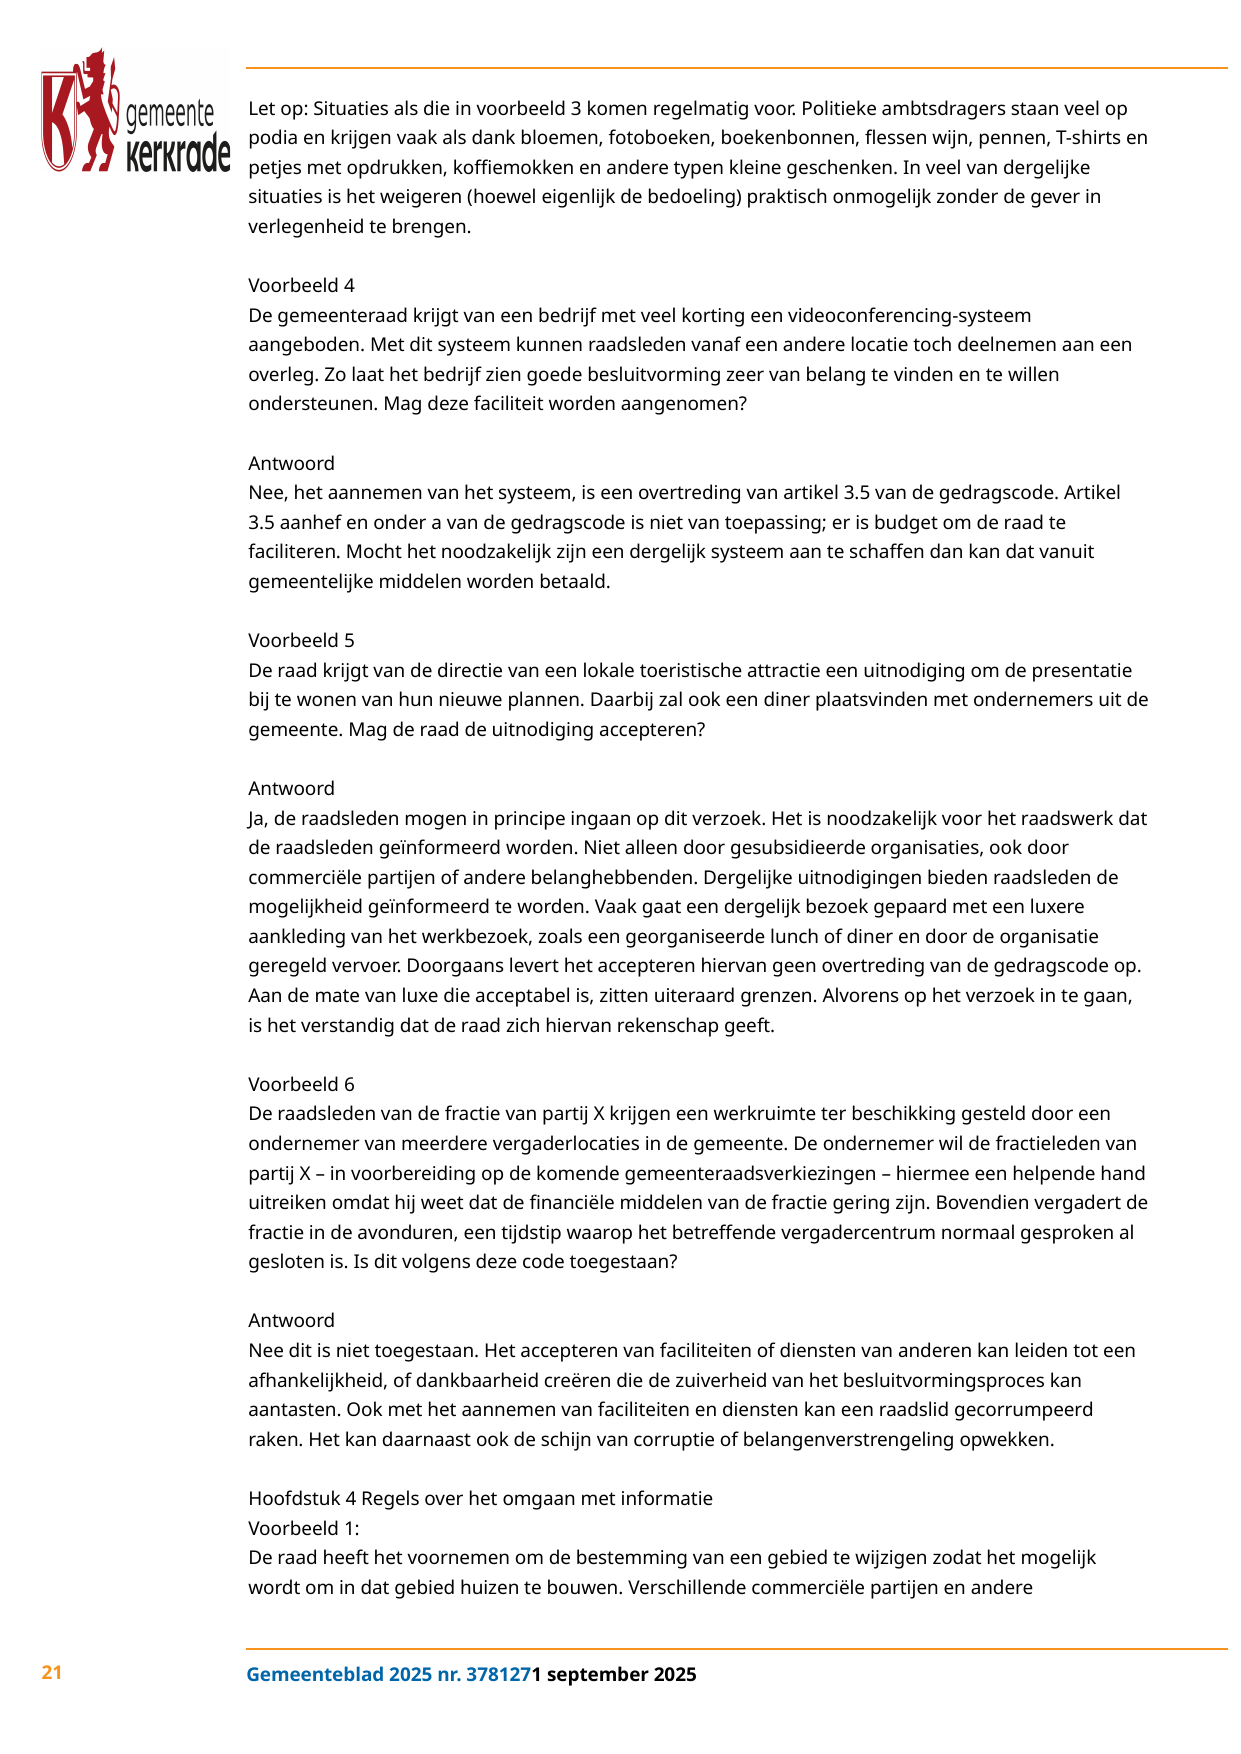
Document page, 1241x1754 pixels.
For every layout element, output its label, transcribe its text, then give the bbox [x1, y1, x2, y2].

text Antwoord [248, 450, 1152, 476]
text De raad krijgt van de directie van een lokale toeristische attractie een uitnodiging om de presentatie bij te wonen van hun nieuwe plannen. Daarbij zal ook een diner plaatsvinden met ondernemers uit de gemeente. Mag de raad de uitnodiging accepteren? [248, 657, 1152, 742]
picture [41, 47, 231, 172]
text Nee dit is niet toegestaan. Het accepteren van faciliteiten of diensten van anderen kan leiden tot een afhankelijkheid, of dankbaarheid creëren die de zuiverheid van het besluitvormingsproces kan aantasten. Ook met het aannemen van faciliteiten en diensten kan een raadslid gecorrumpeerd raken. Het kan daarnaast ook de schijn van corruptie of belangenverstrengeling opwekken. [248, 1337, 1152, 1452]
text Nee, het aannemen van het systeem, is een overtreding van artikel 3.5 van de gedragscode. Artikel 3.5 aanhef en onder a van de gedragscode is niet van toepassing; er is budget om de raad te faciliteren. Mocht het noodzakelijk zijn een dergelijk systeem aan te schaffen dan kan dat vanuit gemeentelijke middelen worden betaald. [248, 479, 1152, 594]
text Ja, de raadsleden mogen in principe ingaan op dit verzoek. Het is noodzakelijk voor het raadswerk dat de raadsleden geïnformeerd worden. Niet alleen door gesubsidieerde organisaties, ook door commerciële partijen of andere belanghebbenden. Dergelijke uitnodigingen bieden raadsleden de mogelijkheid geïnformeerd te worden. Vaak gaat een dergelijk bezoek gepaard met een luxere aankleding van het werkbezoek, zoals een georganiseerde lunch of diner en door de organisatie geregeld vervoer. Doorgaans levert het accepteren hiervan geen overtreding van de gedragscode op. Aan de mate van luxe die acceptabel is, zitten uiteraard grenzen. Alvorens op het verzoek in te gaan, is het verstandig dat de raad zich hiervan rekenschap geeft. [248, 805, 1152, 1038]
text Antwoord [248, 775, 1152, 801]
text Voorbeeld 1: [248, 1515, 1152, 1541]
text De gemeenteraad krijgt van een bedrijf met veel korting een videoconferencing-systeem aangeboden. Met dit systeem kunnen raadsleden vanaf een andere locatie toch deelnemen aan een overleg. Zo laat het bedrijf zien goede besluitvorming zeer van belang te vinden en te willen ondersteunen. Mag deze faciliteit worden aangenomen? [248, 302, 1152, 416]
text Voorbeeld 4 [248, 272, 1152, 298]
text Voorbeeld 5 [248, 627, 1152, 653]
text Antwoord [248, 1308, 1152, 1333]
text Voorbeeld 6 [248, 1071, 1152, 1097]
text De raadsleden van de fractie van partij X krijgen een werkruimte ter beschikking gesteld door een ondernemer van meerdere vergaderlocaties in de gemeente. De ondernemer wil de fractieleden van partij X – in voorbereiding op de komende gemeenteraadsverkiezingen – hiermee een helpende hand uitreiken omdat hij weet dat de financiële middelen van de fractie gering zijn. Bovendien vergadert de fractie in de avonduren, een tijdstip waarop het betreffende vergadercentrum normaal gesproken al gesloten is. Is dit volgens deze code toegestaan? [248, 1101, 1152, 1274]
text De raad heeft het voornemen om de bestemming van een gebied te wijzigen zodat het mogelijk wordt om in dat gebied huizen te bouwen. Verschillende commerciële partijen en andere [248, 1544, 1152, 1600]
text Hoofdstuk 4 Regels over het omgaan met informatie [248, 1485, 1152, 1511]
text Let op: Situaties als die in voorbeeld 3 komen regelmatig voor. Politieke ambtsdragers staan veel op podia en krijgen vaak als dank bloemen, fotoboeken, boekenbonnen, flessen wijn, pennen, T-shirts en petjes met opdrukken, koffiemokken en andere typen kleine geschenken. In veel van dergelijke situaties is het weigeren (hoewel eigenlijk de bedoeling) praktisch onmogelijk zonder de gever in verlegenheid te brengen. [248, 95, 1152, 239]
